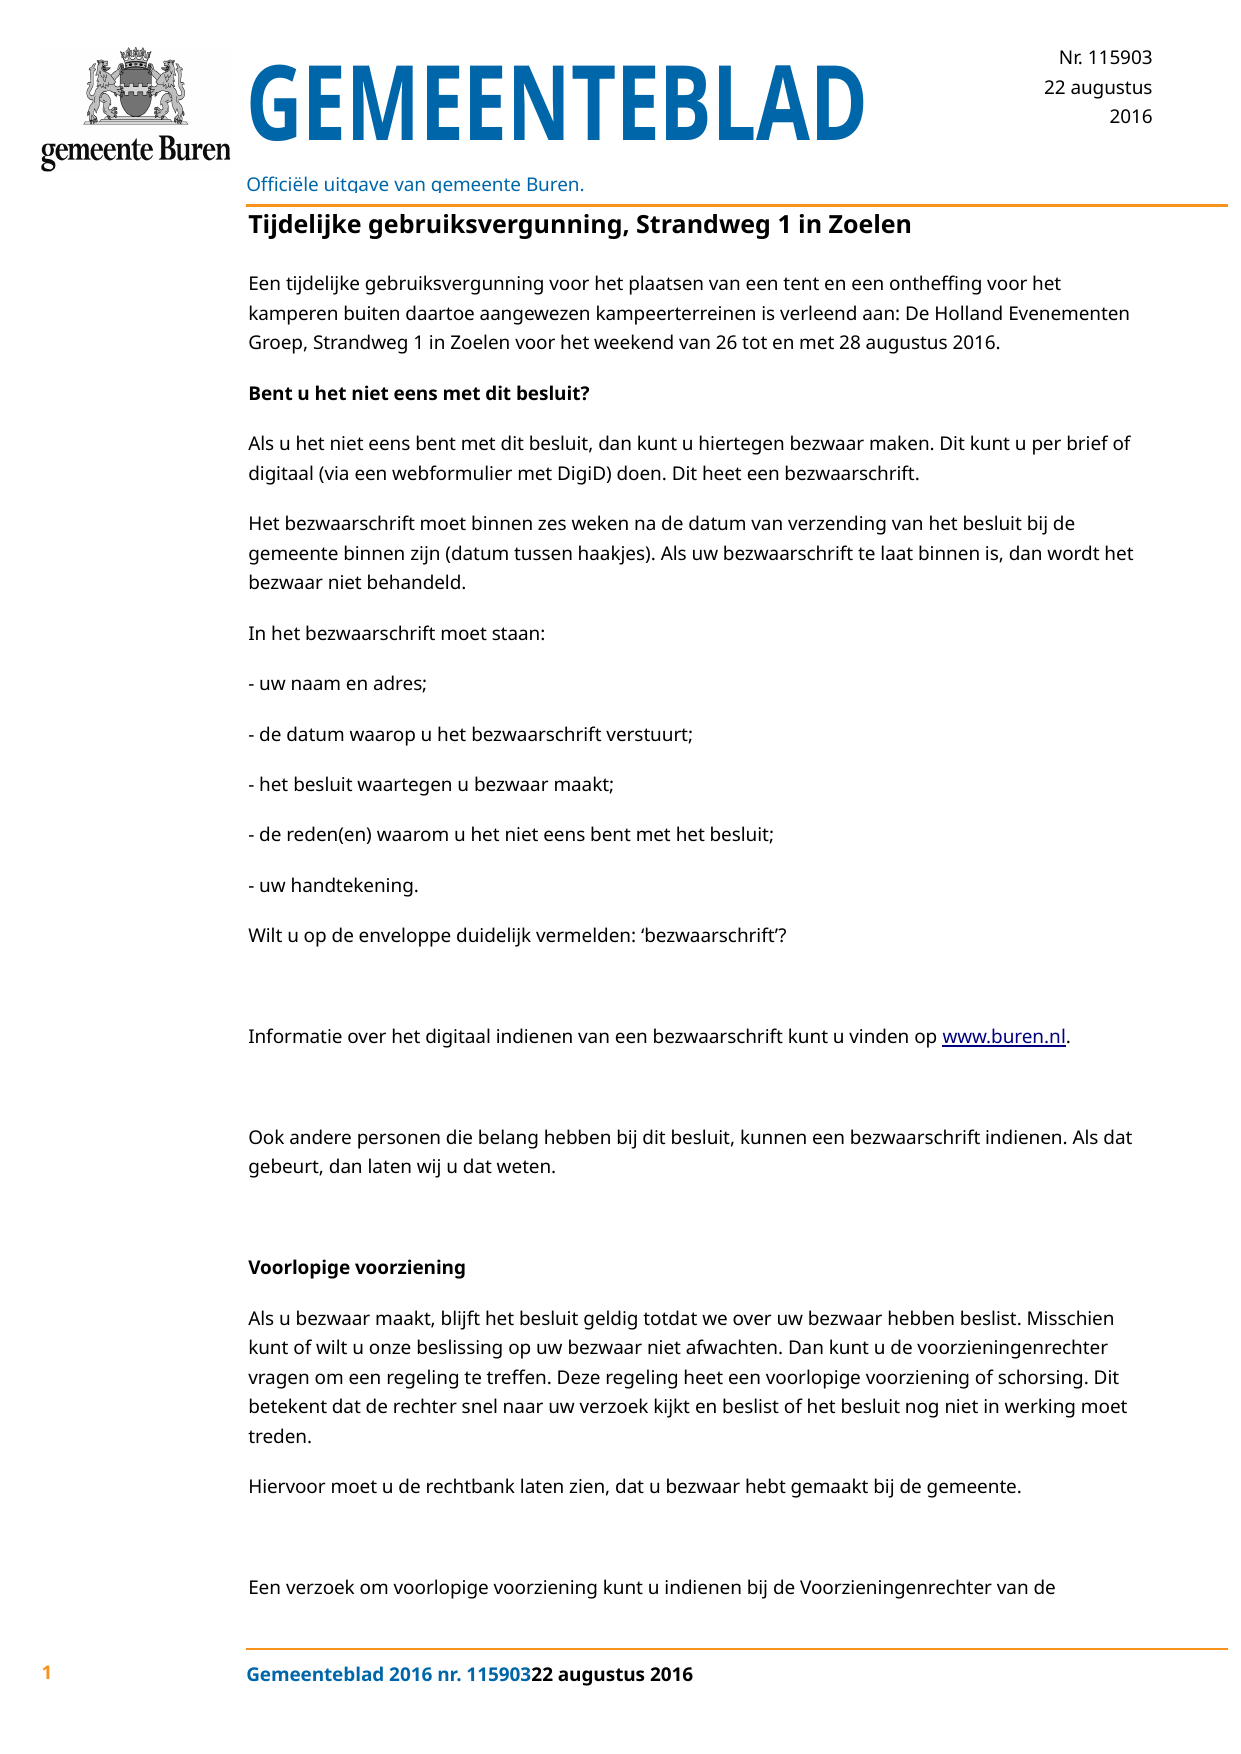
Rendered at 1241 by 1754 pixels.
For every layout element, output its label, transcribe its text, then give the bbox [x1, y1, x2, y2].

text Hiervoor moet u de rechtbank laten zien, dat u bezwaar hebt gemaakt bij de gemeente. [248, 1474, 1152, 1499]
picture [41, 47, 231, 172]
text Voorlopige voorziening [248, 1254, 1152, 1280]
text - de reden(en) waarom u het niet eens bent met het besluit; [248, 822, 1152, 847]
text Een verzoek om voorlopige voorziening kunt u indienen bij de Voorzieningenrechter van de [248, 1574, 1152, 1600]
text Als u bezwaar maakt, blijft het besluit geldig totdat we over uw bezwaar hebben beslist. Misschien kunt of wilt u onze beslissing op uw bezwaar niet afwachten. Dan kunt u de voorzieningenrechter vragen om een regeling te treffen. Deze regeling heet een voorlopige voorziening of schorsing. Dit betekent dat de rechter snel naar uw verzoek kijkt en beslist of het besluit nog niet in werking moet treden. [248, 1305, 1152, 1449]
text Tijdelijke gebruiksvergunning, Strandweg 1 in Zoelen [248, 207, 1152, 241]
text Een tijdelijke gebruiksvergunning voor het plaatsen van een tent en een ontheffing voor het kamperen buiten daartoe aangewezen kampeerterreinen is verleend aan: De Holland Evenementen Groep, Strandweg 1 in Zoelen voor het weekend van 26 tot en met 28 augustus 2016. [248, 270, 1152, 355]
text - de datum waarop u het bezwaarschrift verstuurt; [248, 721, 1152, 746]
text - uw naam en adres; [248, 670, 1152, 696]
text Het bezwaarschrift moet binnen zes weken na de datum van verzending van het besluit bij de gemeente binnen zijn (datum tussen haakjes). Als uw bezwaarschrift te laat binnen is, dan wordt het bezwaar niet behandeld. [248, 510, 1152, 595]
text Wilt u op de enveloppe duidelijk vermelden: ‘bezwaarschrift’? [248, 922, 1152, 948]
text Als u het niet eens bent met dit besluit, dan kunt u hiertegen bezwaar maken. Dit kunt u per brief of digitaal (via een webformulier met DigiD) doen. Dit heet een bezwaarschrift. [248, 430, 1152, 486]
text - uw handtekening. [248, 872, 1152, 898]
text Bent u het niet eens met dit besluit? [248, 380, 1152, 406]
text In het bezwaarschrift moet staan: [248, 620, 1152, 646]
text - het besluit waartegen u bezwaar maakt; [248, 771, 1152, 797]
text Ook andere personen die belang hebben bij dit besluit, kunnen een bezwaarschrift indienen. Als dat gebeurt, dan laten wij u dat weten. [248, 1124, 1152, 1179]
text Informatie over het digitaal indienen van een bezwaarschrift kunt u vinden op www.buren.nl. [248, 1023, 1152, 1049]
